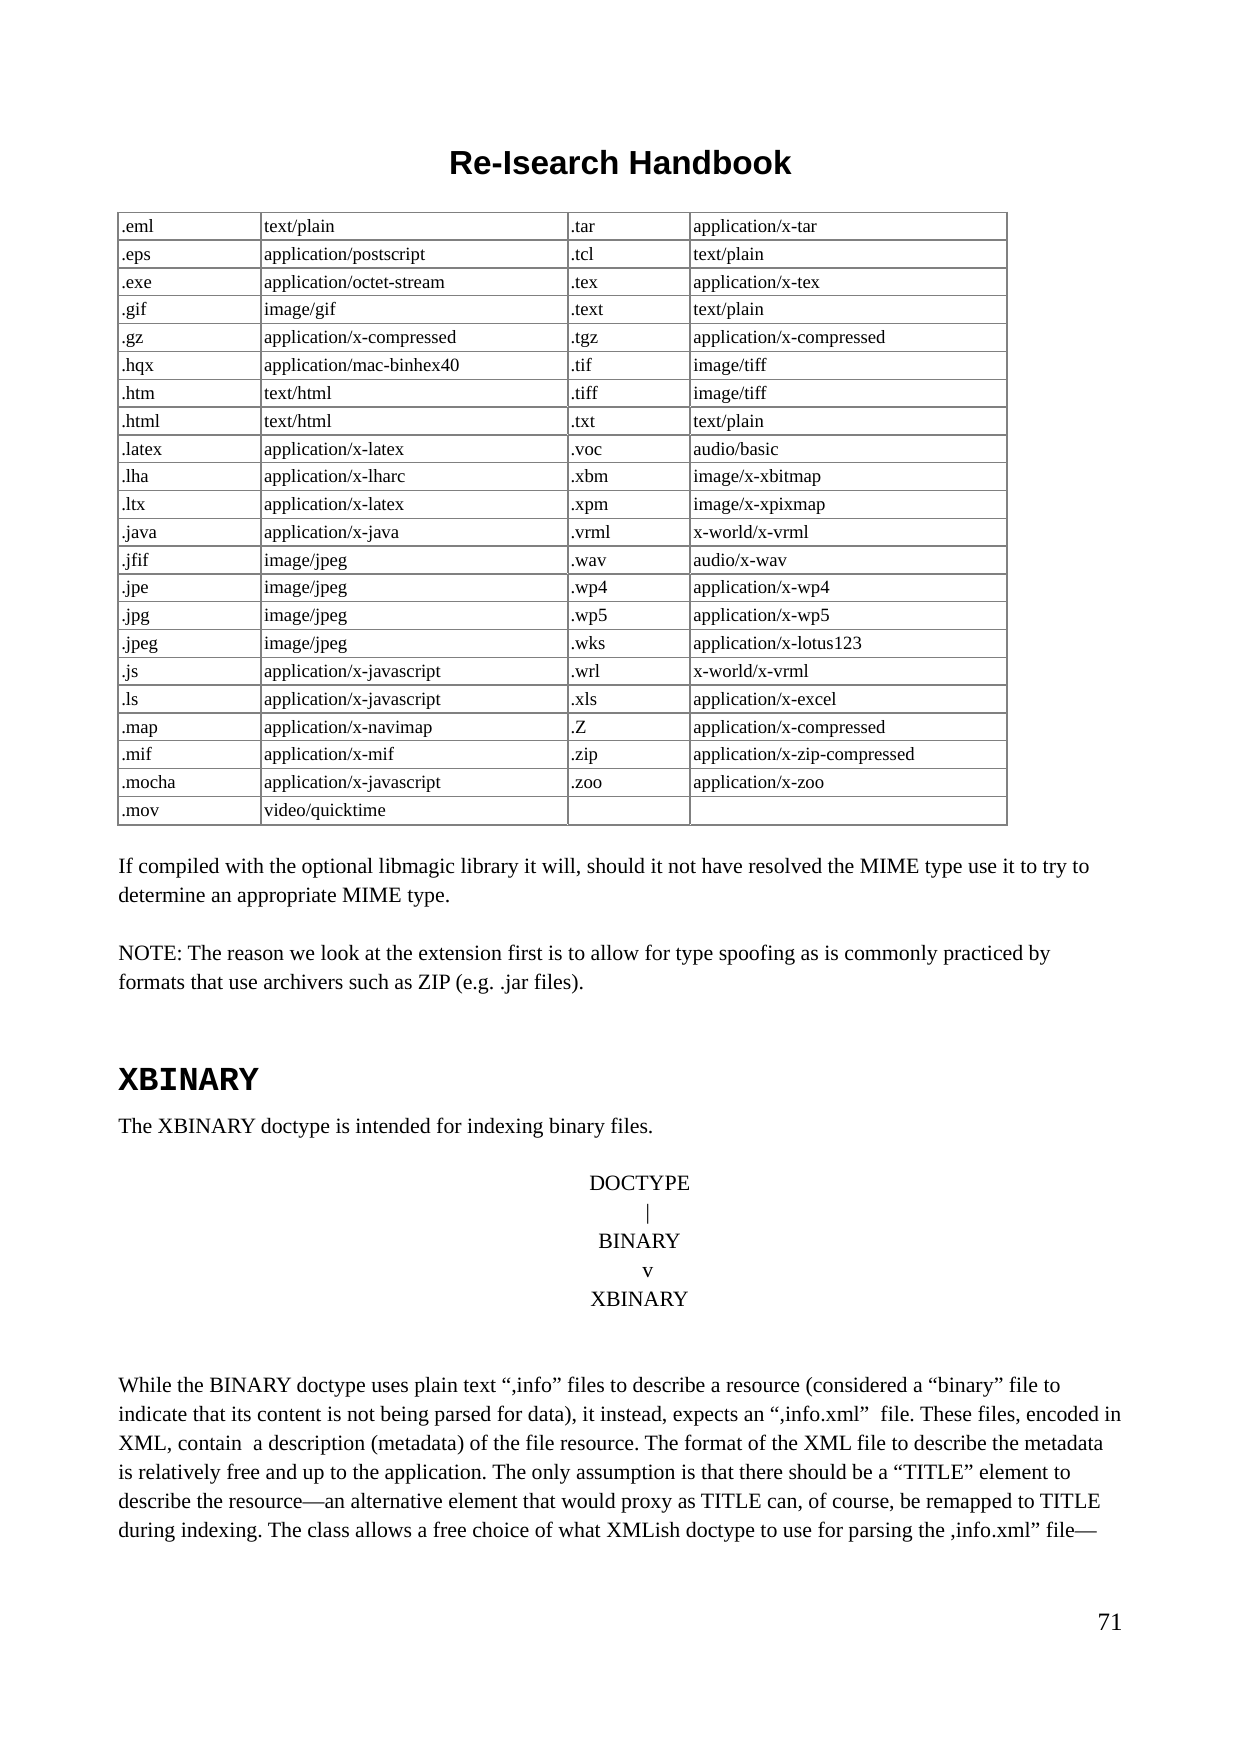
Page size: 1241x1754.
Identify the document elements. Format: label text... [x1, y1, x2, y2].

table_cell .jpg [119, 602, 260, 629]
table_cell application/x-compressed [691, 324, 1006, 351]
table_cell application/x-navimap [262, 714, 567, 740]
table_cell .latex [119, 436, 260, 462]
text XBINARY [118, 1286, 1122, 1311]
table_cell .ls [119, 686, 260, 712]
table_cell .java [119, 519, 260, 545]
table_cell .js [119, 658, 260, 684]
table_cell application/octet-stream [262, 269, 567, 295]
table_cell .exe [119, 269, 260, 295]
text DOCTYPE [118, 1170, 1122, 1196]
table_cell .xls [569, 686, 689, 712]
table_cell .tar [569, 213, 689, 239]
table_cell .gz [119, 324, 260, 351]
table_cell application/x-zip-compressed [691, 741, 1006, 768]
table_cell .zoo [569, 769, 689, 796]
table_cell .mif [119, 741, 260, 768]
table_cell .wav [569, 547, 689, 573]
table_cell .wks [569, 630, 689, 657]
table_cell .jfif [119, 547, 260, 573]
table_cell .hqx [119, 352, 260, 378]
table_cell application/x-compressed [262, 324, 567, 351]
table_cell .tcl [569, 241, 689, 267]
table_cell .mocha [119, 769, 260, 796]
table_cell application/postscript [262, 241, 567, 267]
table_cell image/tiff [691, 352, 1006, 378]
table_cell .lha [119, 463, 260, 490]
table_cell .jpe [119, 575, 260, 601]
table_cell application/x-mif [262, 741, 567, 768]
table_cell .vrml [569, 519, 689, 545]
table_cell .html [119, 408, 260, 434]
table_cell .txt [569, 408, 689, 434]
table_cell application/x-javascript [262, 769, 567, 796]
text The XBINARY doctype is intended for indexing binary files. [118, 1113, 1122, 1138]
table_cell application/x-latex [262, 491, 567, 517]
text v [118, 1257, 1122, 1282]
table_cell .wrl [569, 658, 689, 684]
table_cell image/jpeg [262, 602, 567, 629]
table_cell .zip [569, 741, 689, 768]
table_cell .xbm [569, 463, 689, 490]
table_cell .gif [119, 296, 260, 323]
table_cell image/tiff [691, 380, 1006, 406]
table_cell .eps [119, 241, 260, 267]
table_cell text/html [262, 408, 567, 434]
table_cell application/x-tex [691, 269, 1006, 295]
text BINARY [118, 1228, 1122, 1253]
table_cell application/x-lharc [262, 463, 567, 490]
table_cell image/jpeg [262, 630, 567, 657]
table_cell text/plain [691, 296, 1006, 323]
table_cell image/jpeg [262, 547, 567, 573]
table_cell x-world/x-vrml [691, 658, 1006, 684]
text While the BINARY doctype uses plain text “,info” files to describe a resource (considered a “binary” file to indicate that its content is not being parsed for data), it instead, expects an “,info.xml” file. These files, encoded in XML, contain a description (metadata) of the file resource. The format of the XML file to describe the metadata is relatively free and up to the application. The only assumption is that there should be a “TITLE” element to describe the resource—an alternative element that would proxy as TITLE can, of course, be remapped to TITLE during indexing. The class allows a free choice of what XMLish doctype to use for parsing the ,info.xml” file— [118, 1372, 1122, 1542]
text If compiled with the optional libmagic library it will, should it not have resolved the MIME type use it to try to determine an appropriate MIME type. [118, 853, 1122, 908]
table_cell .wp4 [569, 575, 689, 601]
table_cell .wp5 [569, 602, 689, 629]
table_cell .voc [569, 436, 689, 462]
table_cell image/gif [262, 296, 567, 323]
table_cell text/html [262, 380, 567, 406]
table_cell .jpeg [119, 630, 260, 657]
table_cell [691, 797, 1006, 823]
table_cell text/plain [262, 213, 567, 239]
table_cell application/x-latex [262, 436, 567, 462]
table_cell audio/basic [691, 436, 1006, 462]
table_cell text/plain [691, 408, 1006, 434]
table_cell .htm [119, 380, 260, 406]
table_cell application/x-javascript [262, 686, 567, 712]
table_cell audio/x-wav [691, 547, 1006, 573]
table_cell image/x-xbitmap [691, 463, 1006, 490]
table_cell .map [119, 714, 260, 740]
table_cell application/x-compressed [691, 714, 1006, 740]
table_cell application/mac-binhex40 [262, 352, 567, 378]
table_cell .eml [119, 213, 260, 239]
table_cell text/plain [691, 241, 1006, 267]
table_cell .text [569, 296, 689, 323]
table_cell .tgz [569, 324, 689, 351]
table_cell application/x-tar [691, 213, 1006, 239]
table_cell image/jpeg [262, 575, 567, 601]
table_cell .tif [569, 352, 689, 378]
table_cell application/x-java [262, 519, 567, 545]
subtitle XBINARY [118, 1062, 1122, 1100]
table_cell application/x-javascript [262, 658, 567, 684]
table_cell application/x-excel [691, 686, 1006, 712]
table_cell [569, 797, 689, 823]
table_cell .tex [569, 269, 689, 295]
table_cell application/x-wp4 [691, 575, 1006, 601]
text NOTE: The reason we look at the extension first is to allow for type spoofing as is commonly practiced by formats that use archivers such as ZIP (e.g. .jar files). [118, 940, 1122, 994]
table_cell application/x-lotus123 [691, 630, 1006, 657]
table_cell .ltx [119, 491, 260, 517]
table_cell image/x-xpixmap [691, 491, 1006, 517]
text | [118, 1199, 1122, 1224]
table_cell .mov [119, 797, 260, 823]
table_cell .xpm [569, 491, 689, 517]
table_cell x-world/x-vrml [691, 519, 1006, 545]
table_cell application/x-zoo [691, 769, 1006, 796]
table_cell .Z [569, 714, 689, 740]
table_cell video/quicktime [262, 797, 567, 823]
table_cell application/x-wp5 [691, 602, 1006, 629]
table_cell .tiff [569, 380, 689, 406]
